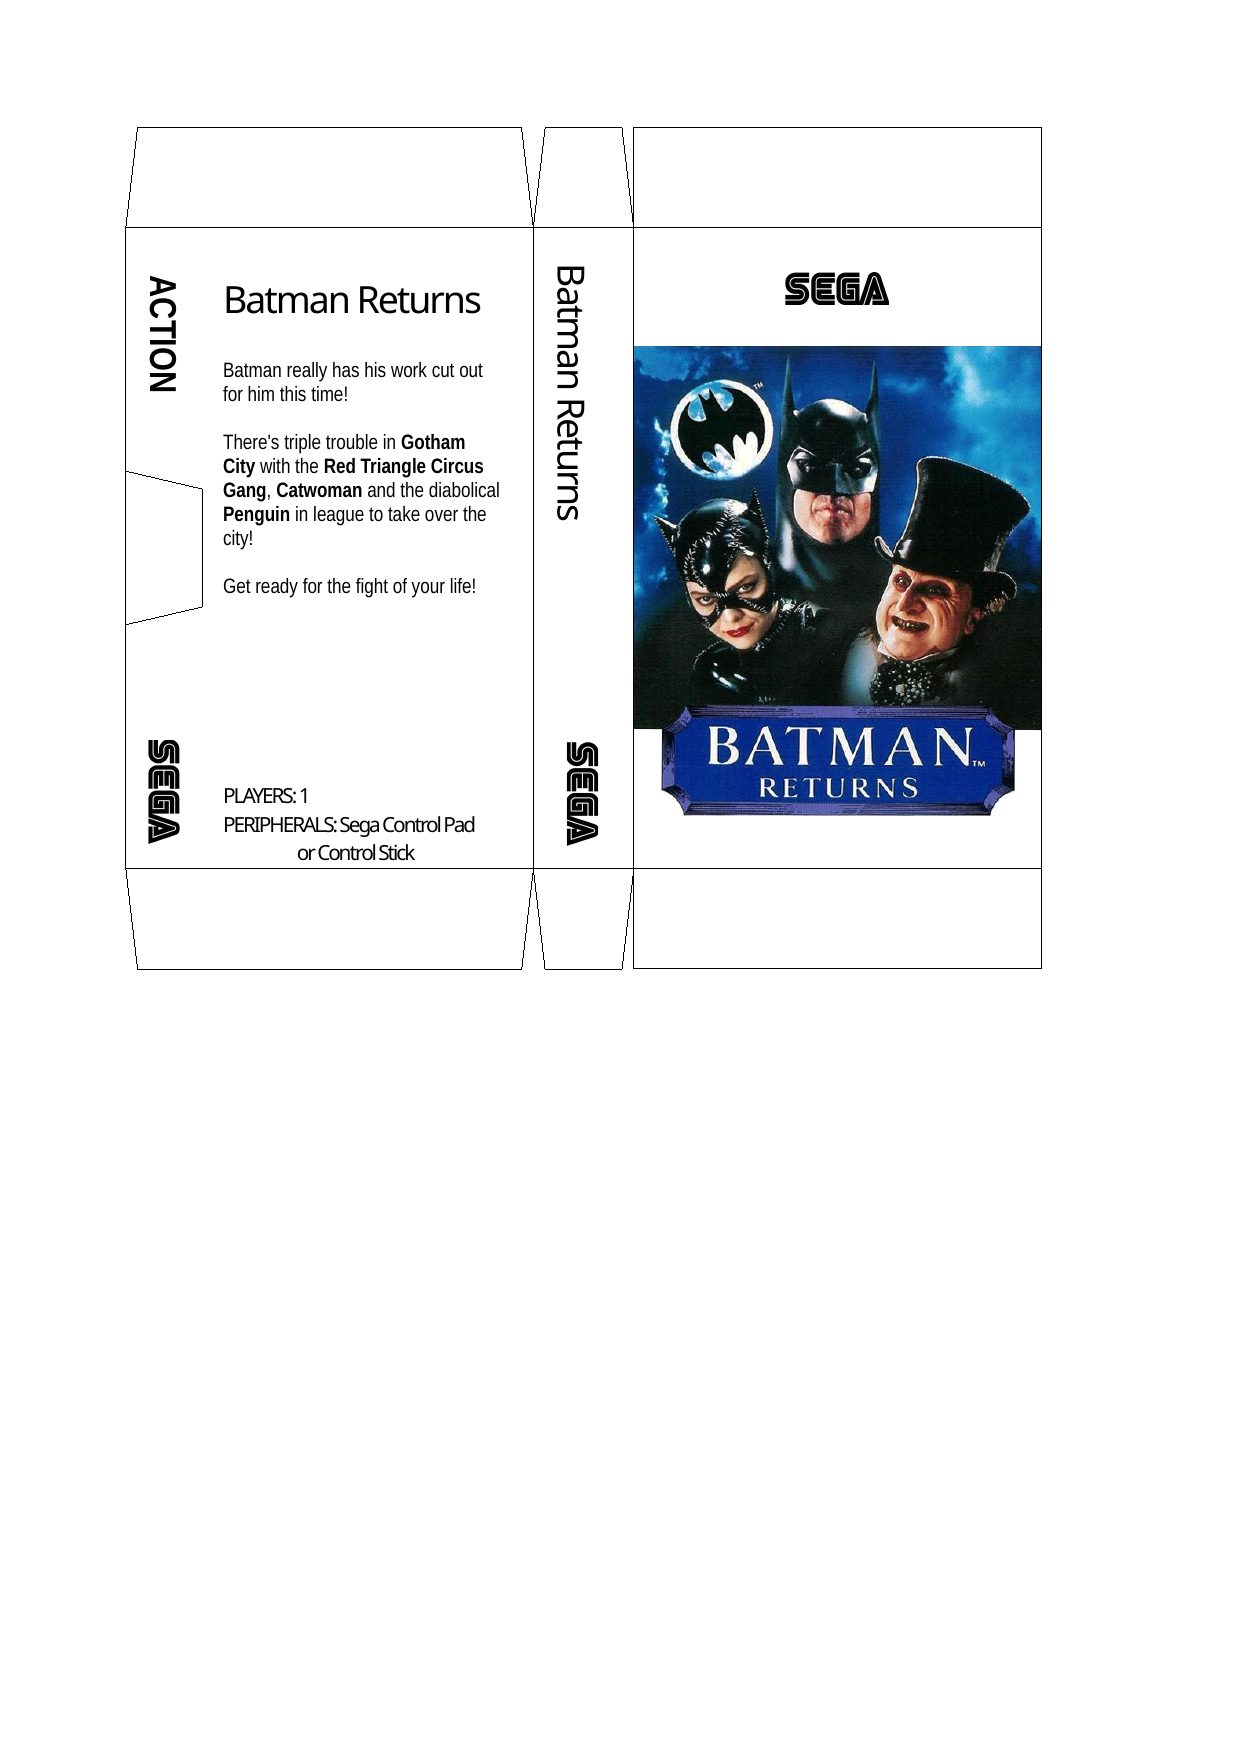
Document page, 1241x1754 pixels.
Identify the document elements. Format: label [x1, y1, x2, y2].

picture [567, 743, 599, 846]
picture [634, 346, 1041, 816]
picture [149, 740, 180, 844]
picture [785, 272, 889, 305]
